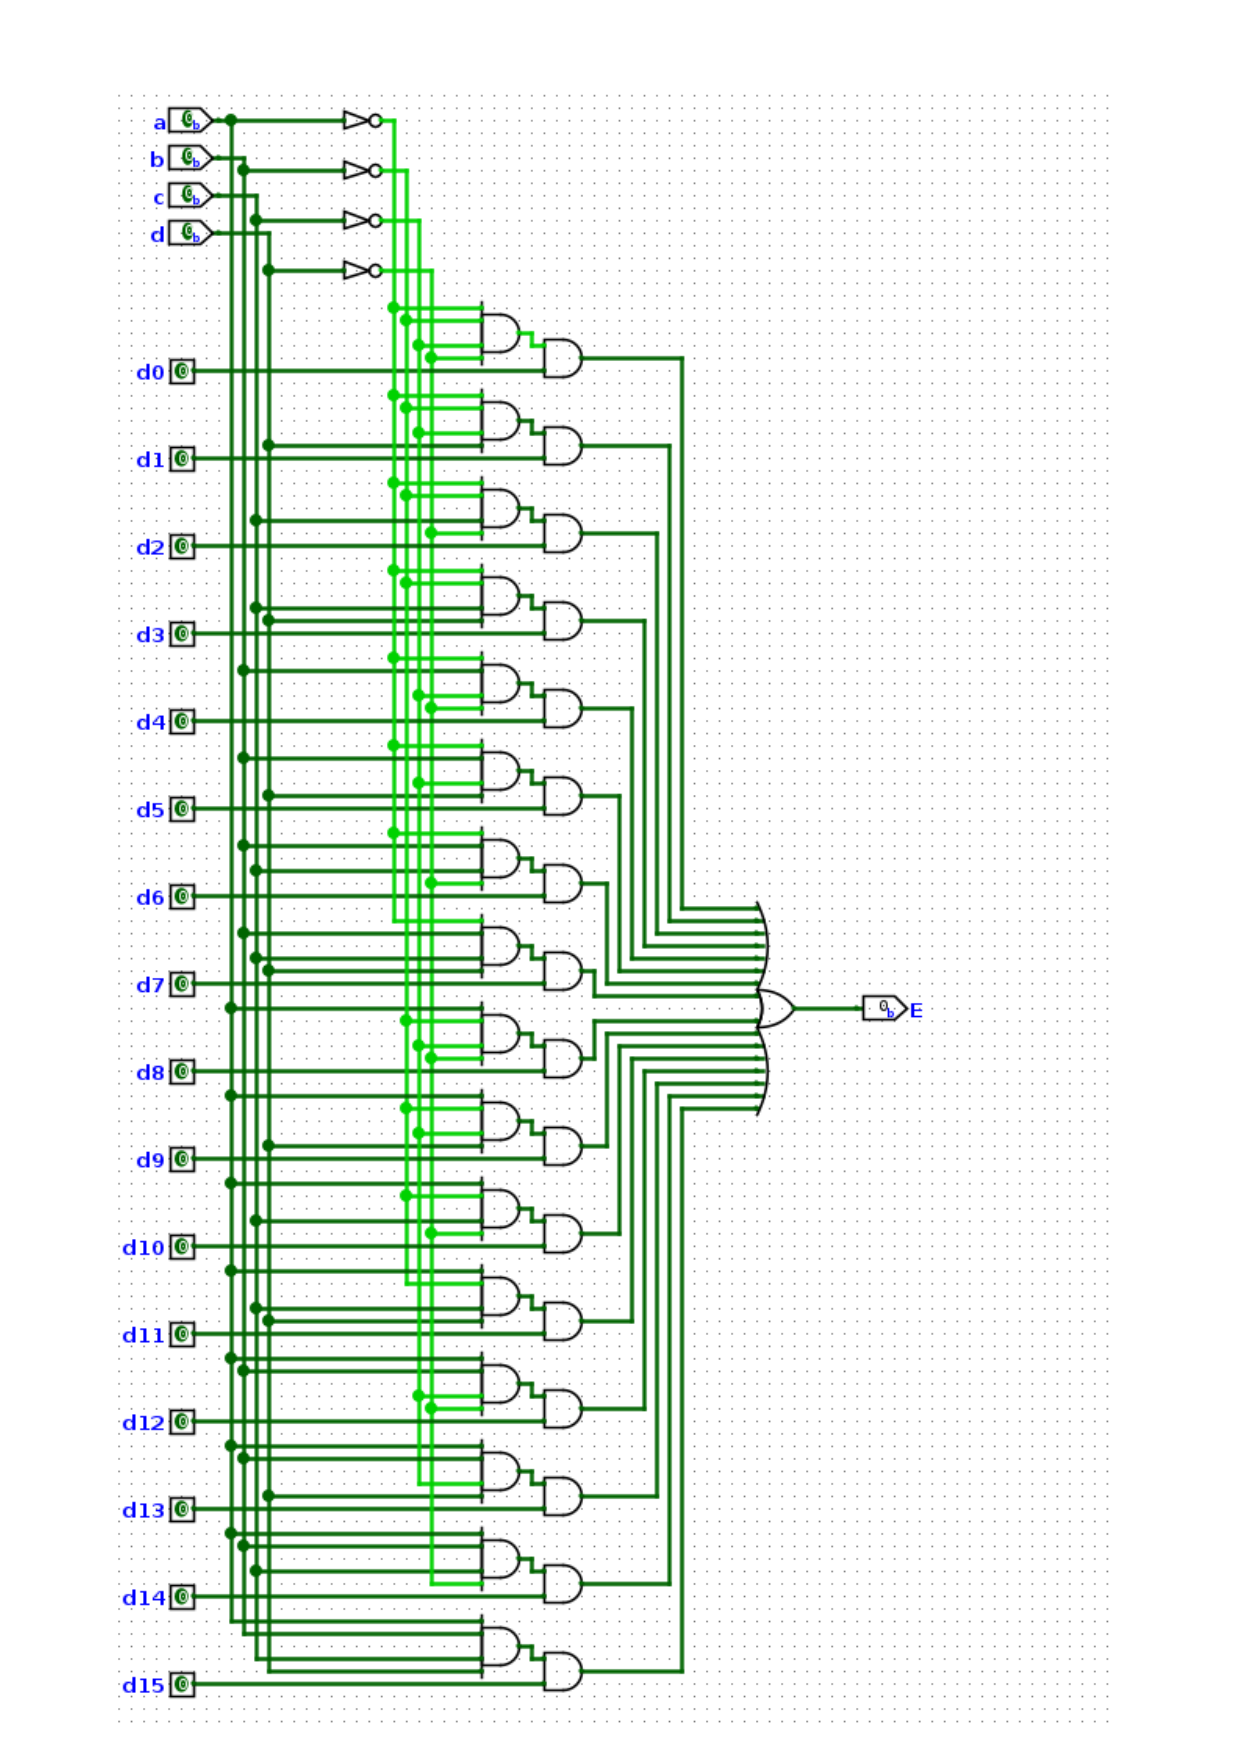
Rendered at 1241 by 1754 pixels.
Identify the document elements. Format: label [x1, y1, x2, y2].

picture [117, 90, 1110, 1732]
